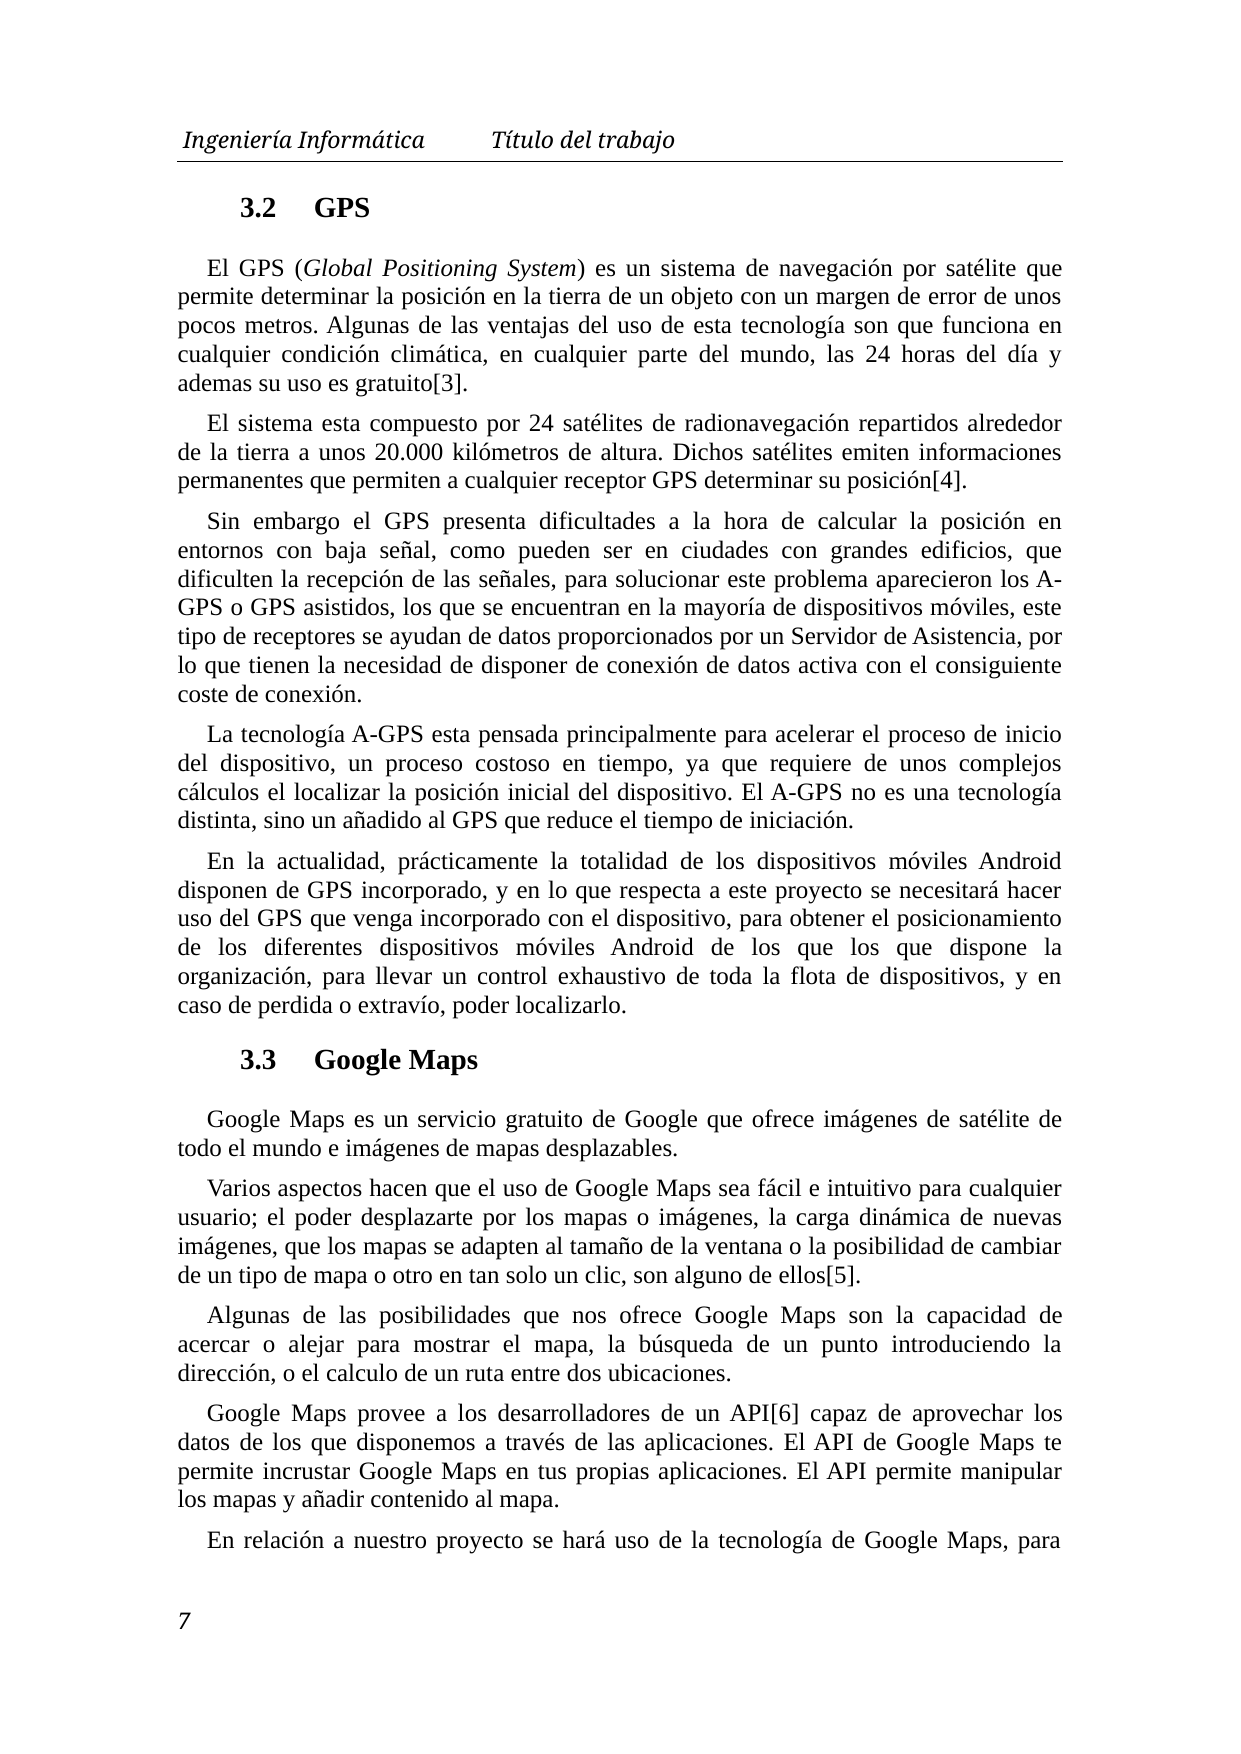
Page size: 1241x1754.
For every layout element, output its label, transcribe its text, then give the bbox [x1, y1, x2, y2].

subtitle Google Maps [240, 1042, 1063, 1076]
text Algunas de las posibilidades que nos ofrece Google Maps son la capacidad de acercar o alejar para mostrar el mapa, la búsqueda de un punto introduciendo la dirección, o el calculo de un ruta entre dos ubicaciones. [177, 1300, 1063, 1386]
text El sistema esta compuesto por 24 satélites de radionavegación repartidos alrededor de la tierra a unos 20.000 kilómetros de altura. Dichos satélites emiten informaciones permanentes que permiten a cualquier receptor GPS determinar su posición[4]. [177, 408, 1063, 494]
subtitle GPS [240, 190, 1063, 224]
text Google Maps provee a los desarrolladores de un API[6] capaz de aprovechar los datos de los que disponemos a través de las aplicaciones. El API de Google Maps te permite incrustar Google Maps en tus propias aplicaciones. El API permite manipular los mapas y añadir contenido al mapa. [177, 1398, 1063, 1513]
text Sin embargo el GPS presenta dificultades a la hora de calcular la posición en entornos con baja señal, como pueden ser en ciudades con grandes edificios, que dificulten la recepción de las señales, para solucionar este problema aparecieron los A-GPS o GPS asistidos, los que se encuentran en la mayoría de dispositivos móviles, este tipo de receptores se ayudan de datos proporcionados por un Servidor de Asistencia, por lo que tienen la necesidad de disponer de conexión de datos activa con el consiguiente coste de conexión. [177, 506, 1063, 707]
text En la actualidad, prácticamente la totalidad de los dispositivos móviles Android disponen de GPS incorporado, y en lo que respecta a este proyecto se necesitará hacer uso del GPS que venga incorporado con el dispositivo, para obtener el posicionamiento de los diferentes dispositivos móviles Android de los que los que dispone la organización, para llevar un control exhaustivo de toda la flota de dispositivos, y en caso de perdida o extravío, poder localizarlo. [177, 846, 1063, 1018]
text En relación a nuestro proyecto se hará uso de la tecnología de Google Maps, para [177, 1525, 1063, 1554]
text Varios aspectos hacen que el uso de Google Maps sea fácil e intuitivo para cualquier usuario; el poder desplazarte por los mapas o imágenes, la carga dinámica de nuevas imágenes, que los mapas se adapten al tamaño de la ventana o la posibilidad de cambiar de un tipo de mapa o otro en tan solo un clic, son alguno de ellos[5]. [177, 1173, 1063, 1288]
text El GPS (Global Positioning System) es un sistema de navegación por satélite que permite determinar la posición en la tierra de un objeto con un margen de error de unos pocos metros. Algunas de las ventajas del uso de esta tecnología son que funciona en cualquier condición climática, en cualquier parte del mundo, las 24 horas del día y ademas su uso es gratuito[3]. [177, 253, 1063, 396]
text Google Maps es un servicio gratuito de Google que ofrece imágenes de satélite de todo el mundo e imágenes de mapas desplazables. [177, 1104, 1063, 1162]
text La tecnología A-GPS esta pensada principalmente para acelerar el proceso de inicio del dispositivo, un proceso costoso en tiempo, ya que requiere de unos complejos cálculos el localizar la posición inicial del dispositivo. El A-GPS no es una tecnología distinta, sino un añadido al GPS que reduce el tiempo de iniciación. [177, 719, 1063, 834]
